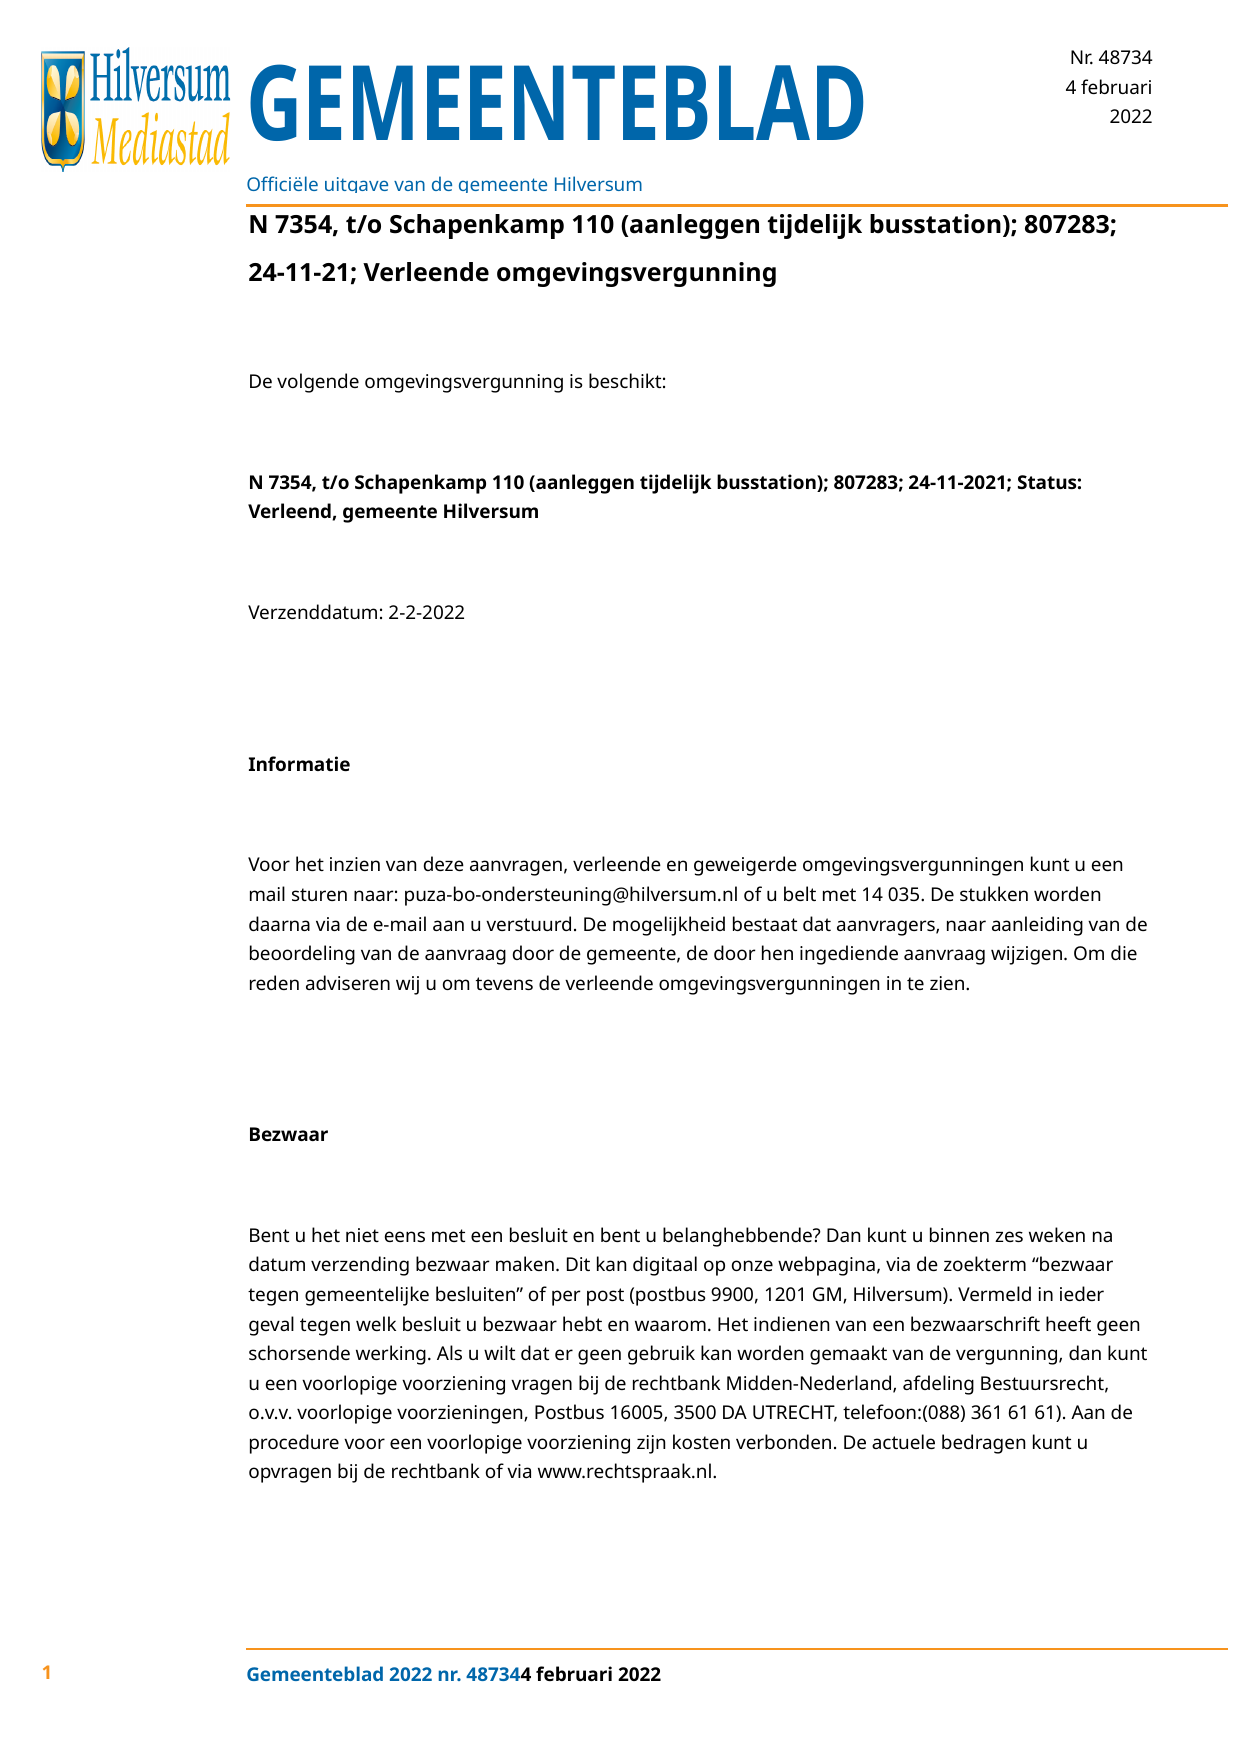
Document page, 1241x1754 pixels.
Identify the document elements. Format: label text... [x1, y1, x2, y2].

text N 7354, t/o Schapenkamp 110 (aanleggen tijdelijk busstation); 807283; 24-11-2021; Status: Verleend, gemeente Hilversum [248, 469, 1152, 524]
text N 7354, t/o Schapenkamp 110 (aanleggen tijdelijk busstation); 807283; 24-11-21; Verleende omgevingsvergunning [248, 207, 1152, 288]
text Voor het inzien van deze aanvragen, verleende en geweigerde omgevingsvergunningen kunt u een mail sturen naar: puza-bo-ondersteuning@hilversum.nl of u belt met 14 035. De stukken worden daarna via de e-mail aan u verstuurd. De mogelijkheid bestaat dat aanvragers, naar aanleiding van de beoordeling van de aanvraag door de gemeente, de door hen ingediende aanvraag wijzigen. Om die reden adviseren wij u om tevens de verleende omgevingsvergunningen in te zien. [248, 852, 1152, 996]
text Verzenddatum: 2-2-2022 [248, 599, 1152, 625]
text Bezwaar [248, 1121, 1152, 1147]
text De volgende omgevingsvergunning is beschikt: [248, 368, 1152, 394]
picture [41, 47, 231, 172]
text Informatie [248, 751, 1152, 777]
text Bent u het niet eens met een besluit en bent u belanghebbende? Dan kunt u binnen zes weken na datum verzending bezwaar maken. Dit kan digitaal op onze webpagina, via de zoekterm “bezwaar tegen gemeentelijke besluiten” of per post (postbus 9900, 1201 GM, Hilversum). Vermeld in ieder geval tegen welk besluit u bezwaar hebt en waarom. Het indienen van een bezwaarschrift heeft geen schorsende werking. Als u wilt dat er geen gebruik kan worden gemaakt van de vergunning, dan kunt u een voorlopige voorziening vragen bij de rechtbank Midden-Nederland, afdeling Bestuursrecht, o.v.v. voorlopige voorzieningen, Postbus 16005, 3500 DA UTRECHT, telefoon:(088) 361 61 61). Aan de procedure voor een voorlopige voorziening zijn kosten verbonden. De actuele bedragen kunt u opvragen bij de rechtbank of via www.rechtspraak.nl. [248, 1222, 1152, 1484]
